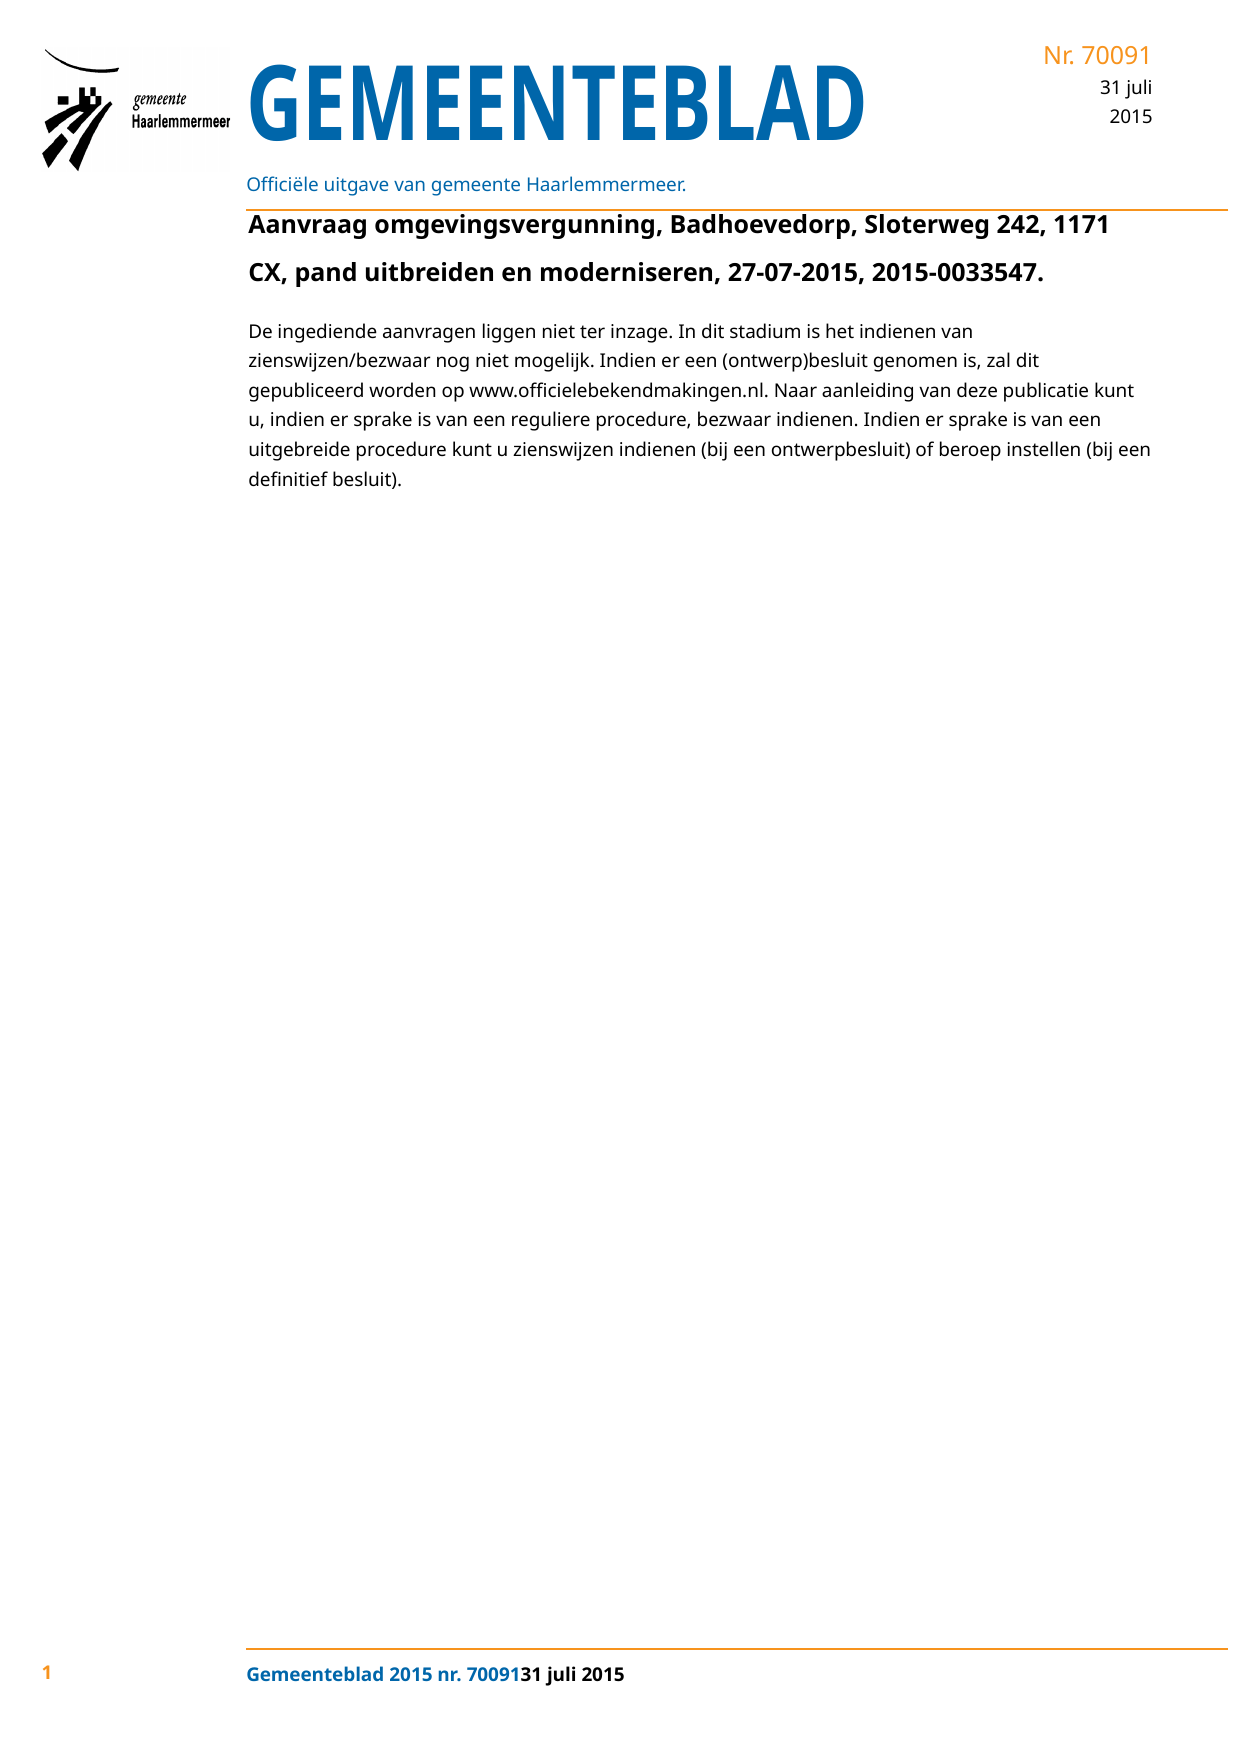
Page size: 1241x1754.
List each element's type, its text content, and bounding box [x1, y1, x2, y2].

text De ingediende aanvragen liggen niet ter inzage. In dit stadium is het indienen van zienswijzen/bezwaar nog niet mogelijk. Indien er een (ontwerp)besluit genomen is, zal dit gepubliceerd worden op www.officielebekendmakingen.nl. Naar aanleiding van deze publicatie kunt u, indien er sprake is van een reguliere procedure, bezwaar indienen. Indien er sprake is van een uitgebreide procedure kunt u zienswijzen indienen (bij een ontwerpbesluit) of beroep instellen (bij een definitief besluit). [248, 318, 1152, 492]
text Aanvraag omgevingsvergunning, Badhoevedorp, Sloterweg 242, 1171 CX, pand uitbreiden en moderniseren, 27-07-2015, 2015-0033547. [248, 211, 1152, 288]
picture [41, 47, 231, 172]
